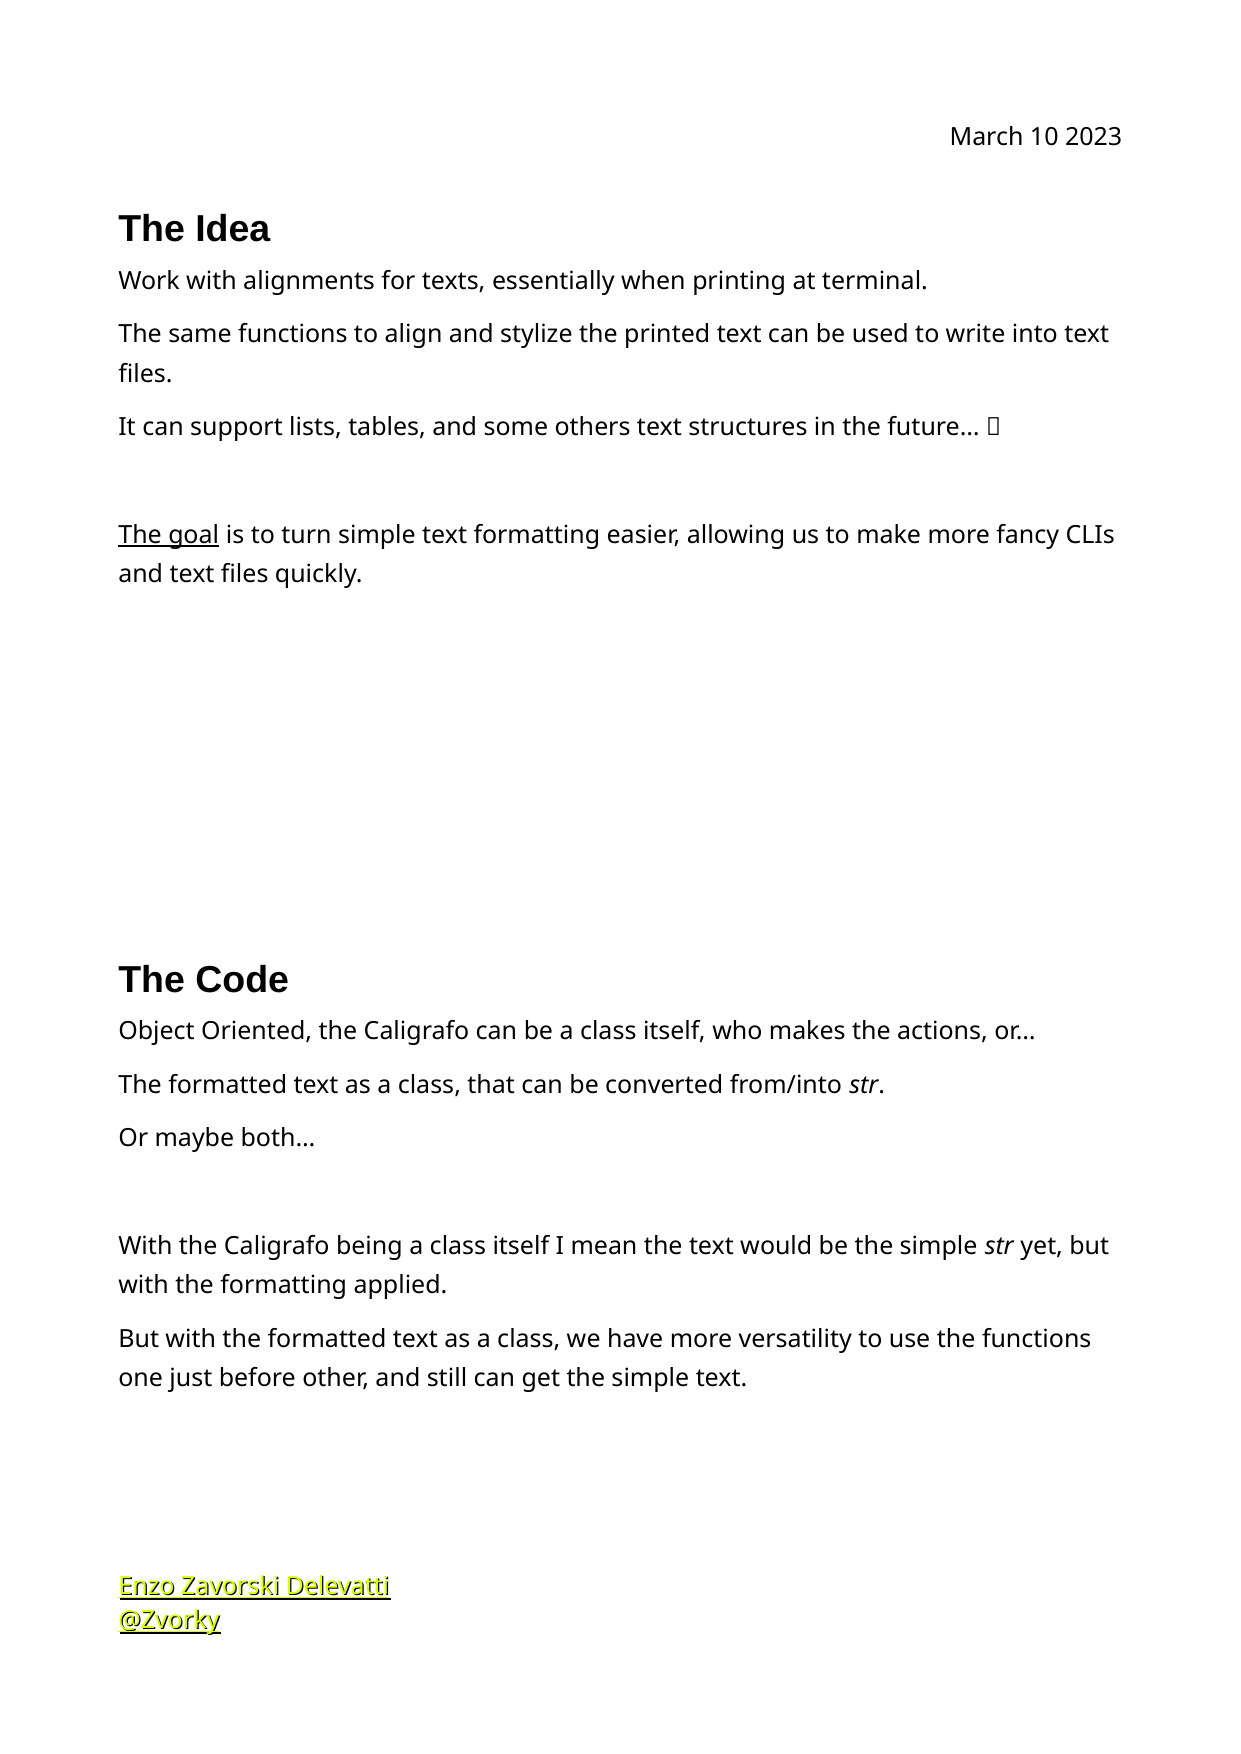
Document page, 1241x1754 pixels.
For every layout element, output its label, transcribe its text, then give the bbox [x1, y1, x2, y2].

text It can support lists, tables, and some others text structures in the future… 🤔 [118, 409, 1122, 443]
text Work with alignments for texts, essentially when printing at terminal. [118, 262, 1122, 296]
text Object Oriented, the Caligrafo can be a class itself, who makes the actions, or… [118, 1012, 1122, 1047]
text With the Caligrafo being a class itself I mean the text would be the simple str yet, but with the formatting applied. [118, 1227, 1122, 1301]
subtitle The Code [118, 957, 1122, 1000]
text Or maybe both… [118, 1120, 1122, 1154]
subtitle The Idea [118, 207, 1122, 250]
text The goal is to turn simple text formatting easier, allowing us to make more fancy CLIs and text files quickly. [118, 516, 1122, 590]
text The same functions to align and stylize the printed text can be used to write into text files. [118, 316, 1122, 389]
text But with the formatted text as a class, we have more versatility to use the functions one just before other, and still can get the simple text. [118, 1320, 1122, 1394]
text The formatted text as a class, that can be converted from/into str. [118, 1066, 1122, 1100]
